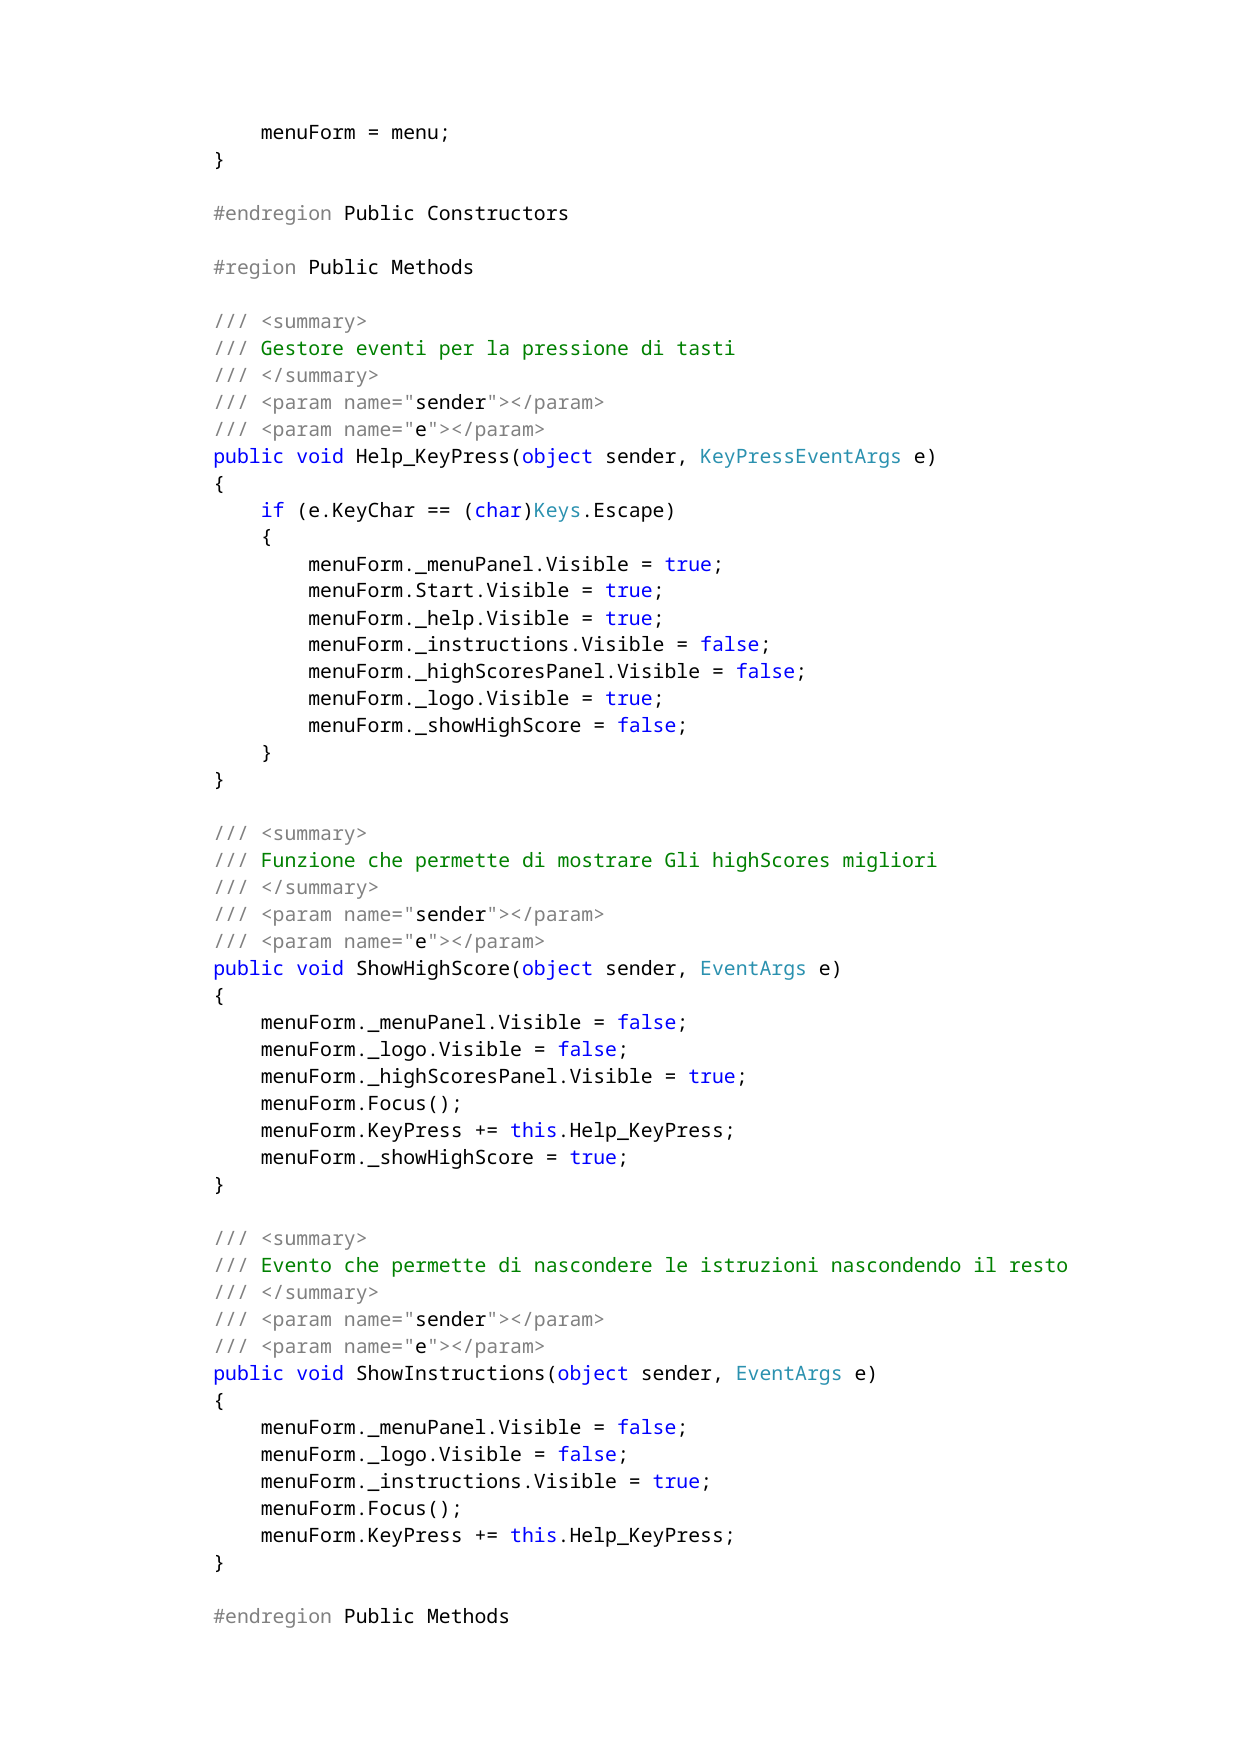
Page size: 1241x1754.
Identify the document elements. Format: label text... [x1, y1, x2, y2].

text #endregion Public Methods [118, 1602, 1122, 1629]
text } [118, 1548, 1122, 1575]
text menuForm._showHighScore = true; [118, 1143, 1122, 1170]
text menuForm._showHighScore = false; [118, 712, 1122, 739]
text /// Evento che permette di nascondere le istruzioni nascondendo il resto [118, 1251, 1122, 1278]
text /// <param name="sender"></param> [118, 388, 1122, 415]
text /// Funzione che permette di mostrare Gli highScores migliori [118, 847, 1122, 873]
text /// <param name="e"></param> [118, 415, 1122, 442]
text /// </summary> [118, 873, 1122, 901]
text menuForm.Focus(); [118, 1089, 1122, 1116]
text menuForm.Start.Visible = true; [118, 577, 1122, 604]
text /// <summary> [118, 819, 1122, 847]
text public void Help_KeyPress(object sender, KeyPressEventArgs e) [118, 442, 1122, 469]
text menuForm.Focus(); [118, 1494, 1122, 1521]
text menuForm._logo.Visible = false; [118, 1035, 1122, 1062]
text /// Gestore eventi per la pressione di tasti [118, 334, 1122, 361]
text menuForm._menuPanel.Visible = false; [118, 1008, 1122, 1035]
text menuForm._menuPanel.Visible = false; [118, 1413, 1122, 1440]
text /// <param name="sender"></param> [118, 1305, 1122, 1332]
text { [118, 523, 1122, 550]
text menuForm._instructions.Visible = true; [118, 1467, 1122, 1494]
text } [118, 766, 1122, 793]
text menuForm.KeyPress += this.Help_KeyPress; [118, 1116, 1122, 1143]
text /// <summary> [118, 1224, 1122, 1251]
text menuForm._instructions.Visible = false; [118, 631, 1122, 658]
text /// <param name="e"></param> [118, 1332, 1122, 1359]
text /// </summary> [118, 1278, 1122, 1305]
text menuForm._highScoresPanel.Visible = true; [118, 1062, 1122, 1089]
text } [118, 739, 1122, 766]
text public void ShowInstructions(object sender, EventArgs e) [118, 1359, 1122, 1386]
text menuForm._logo.Visible = false; [118, 1440, 1122, 1467]
text public void ShowHighScore(object sender, EventArgs e) [118, 954, 1122, 981]
text { [118, 1386, 1122, 1413]
text if (e.KeyChar == (char)Keys.Escape) [118, 496, 1122, 523]
text } [118, 1170, 1122, 1197]
text /// <summary> [118, 307, 1122, 334]
text { [118, 469, 1122, 496]
text menuForm._menuPanel.Visible = true; [118, 550, 1122, 577]
text menuForm.KeyPress += this.Help_KeyPress; [118, 1521, 1122, 1548]
text /// <param name="e"></param> [118, 927, 1122, 954]
text menuForm._logo.Visible = true; [118, 685, 1122, 712]
text #region Public Methods [118, 253, 1122, 280]
text { [118, 981, 1122, 1008]
text /// </summary> [118, 361, 1122, 388]
text menuForm._highScoresPanel.Visible = false; [118, 658, 1122, 685]
text menuForm._help.Visible = true; [118, 604, 1122, 631]
text menuForm = menu; [118, 118, 1122, 145]
text #endregion Public Constructors [118, 199, 1122, 226]
text /// <param name="sender"></param> [118, 901, 1122, 927]
text } [118, 145, 1122, 172]
